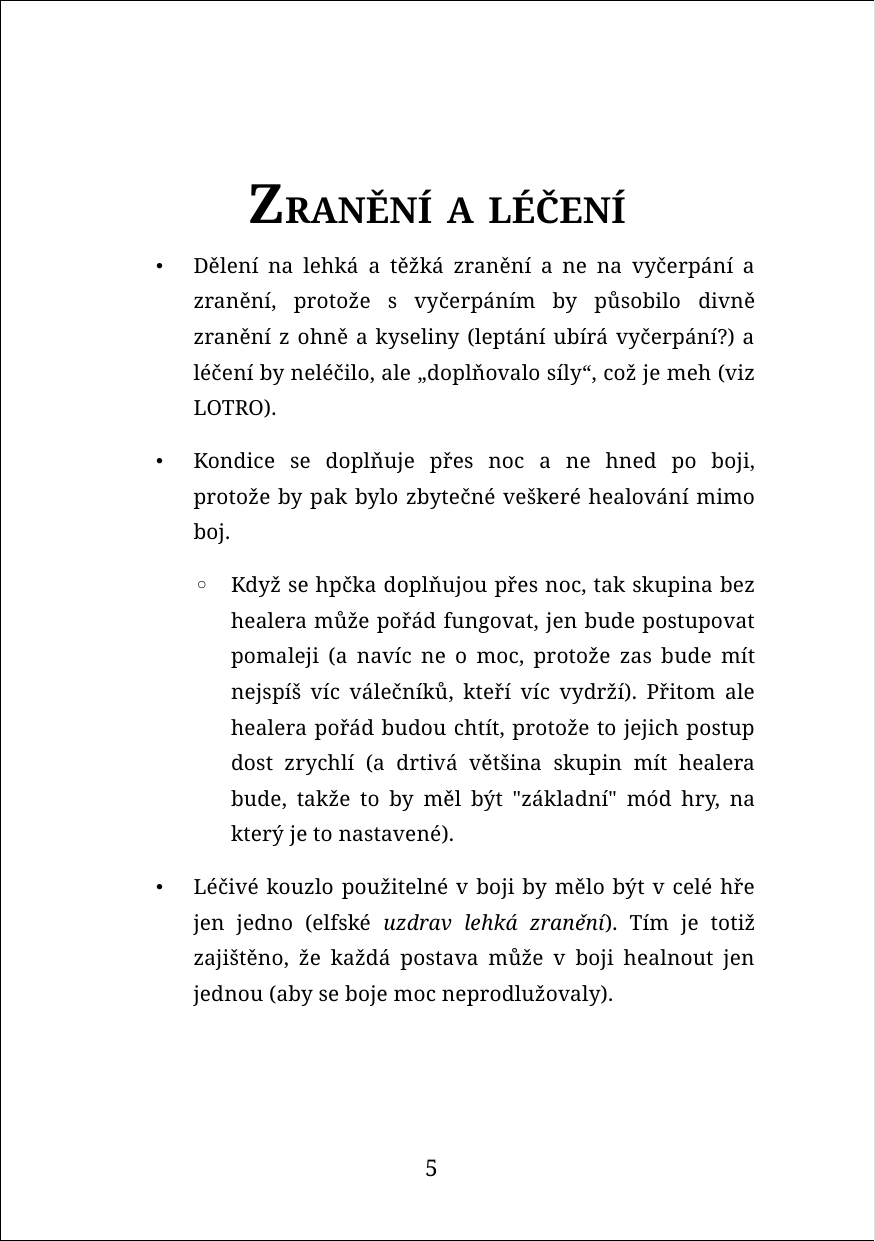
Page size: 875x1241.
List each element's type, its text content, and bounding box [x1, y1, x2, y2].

list Léčivé kouzlo použitelné v boji by mělo být v celé hře jen jedno (elfské uzdrav lehká zranění). Tím je totiž zajištěno, že každá postava může v boji healnout jen jednou (aby se boje moc neprodlužovaly). [156, 872, 756, 1007]
list Kondice se doplňuje přes noc a ne hned po boji, protože by pak bylo zbytečné veškeré healování mimo boj. [156, 446, 756, 546]
list Když se hpčka doplňujou přes noc, tak skupina bez healera může pořád fungovat, jen bude postupovat pomaleji (a navíc ne o moc, protože zas bude mít nejspíš víc válečníků, kteří víc vydrží). Přitom ale healera pořád budou chtít, protože to jejich postup dost zrychlí (a drtivá většina skupin mít healera bude, takže to by měl být "základní" mód hry, na který je to nastavené). [193, 571, 756, 848]
subtitle Zranění a léčení [118, 166, 756, 239]
list Dělení na lehká a těžká zranění a ne na vyčerpání a zranění, protože s vyčerpáním by působilo divně zranění z ohně a kyseliny (leptání ubírá vyčerpání?) a léčení by neléčilo, ale „doplňovalo síly“, což je meh (viz LOTRO). [156, 251, 756, 422]
